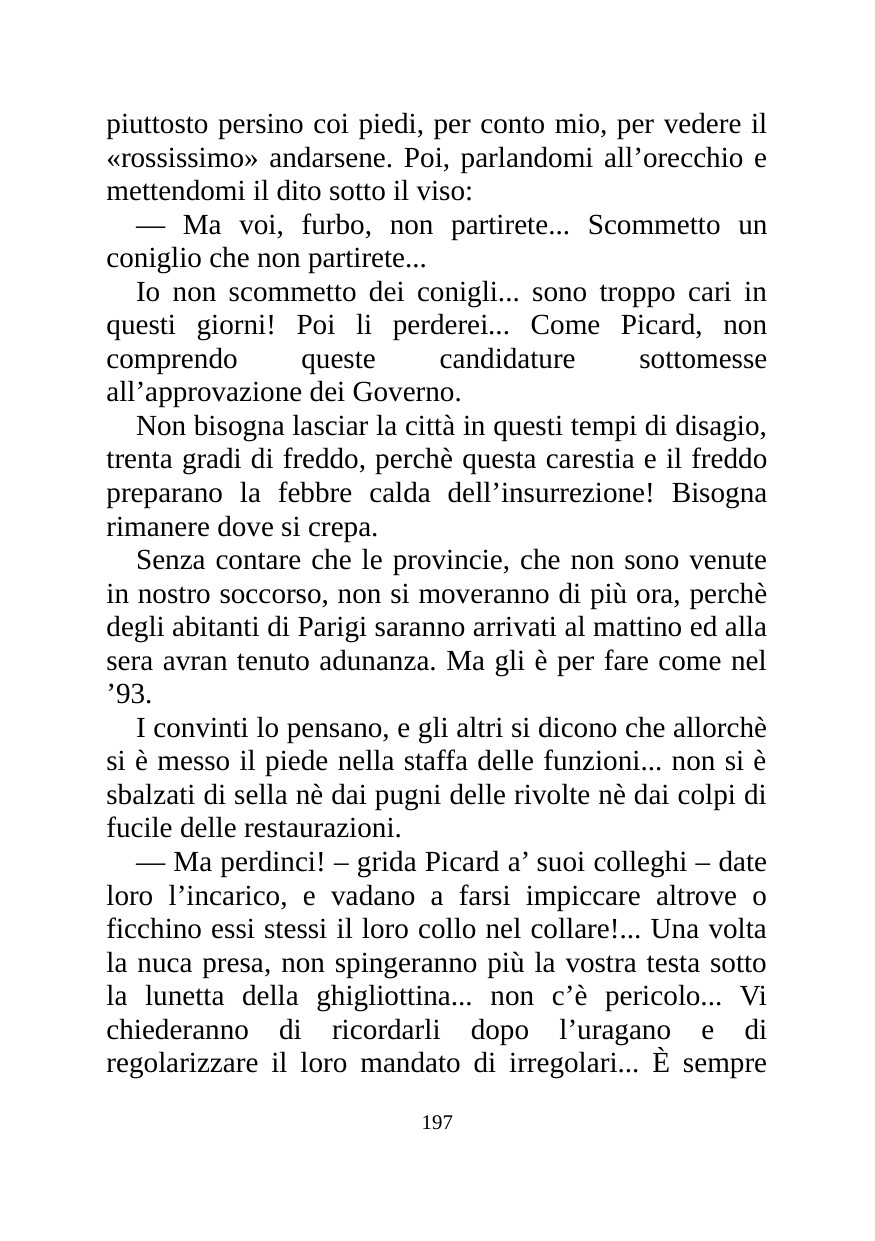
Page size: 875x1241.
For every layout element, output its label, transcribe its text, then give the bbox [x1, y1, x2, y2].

text I convinti lo pensano, e gli altri si dicono che allorchè si è messo il piede nella staffa delle funzioni... non si è sbalzati di sella nè dai pugni delle rivolte nè dai colpi di fucile delle restaurazioni. [106, 710, 768, 844]
text Senza contare che le provincie, che non sono venute in nostro soccorso, non si moveranno di più ora, perchè degli abitanti di Parigi saranno arrivati al mattino ed alla sera avran tenuto adunanza. Ma gli è per fare come nel ’93. [106, 542, 768, 710]
text Non bisogna lasciar la città in questi tempi di disagio, trenta gradi di freddo, perchè questa carestia e il freddo preparano la febbre calda dell’insurrezione! Bisogna rimanere dove si crepa. [106, 408, 768, 542]
text — Ma voi, furbo, non partirete... Scommetto un coniglio che non partirete... [106, 207, 768, 274]
text piuttosto persino coi piedi, per conto mio, per vedere il «rossissimo» andarsene. Poi, parlandomi all’orecchio e mettendomi il dito sotto il viso: [106, 106, 768, 207]
text — Ma perdinci! – grida Picard a’ suoi colleghi – date loro l’incarico, e vadano a farsi impiccare altrove o ficchino essi stessi il loro collo nel collare!... Una volta la nuca presa, non spingeranno più la vostra testa sotto la lunetta della ghigliottina... non c’è pericolo... Vi chiederanno di ricordarli dopo l’uragano e di regolarizzare il loro mandato di irregolari... È sempre [106, 844, 768, 1079]
text Io non scommetto dei conigli... sono troppo cari in questi giorni! Poi li perderei... Come Picard, non comprendo queste candidature sottomesse all’approvazione dei Governo. [106, 274, 768, 408]
